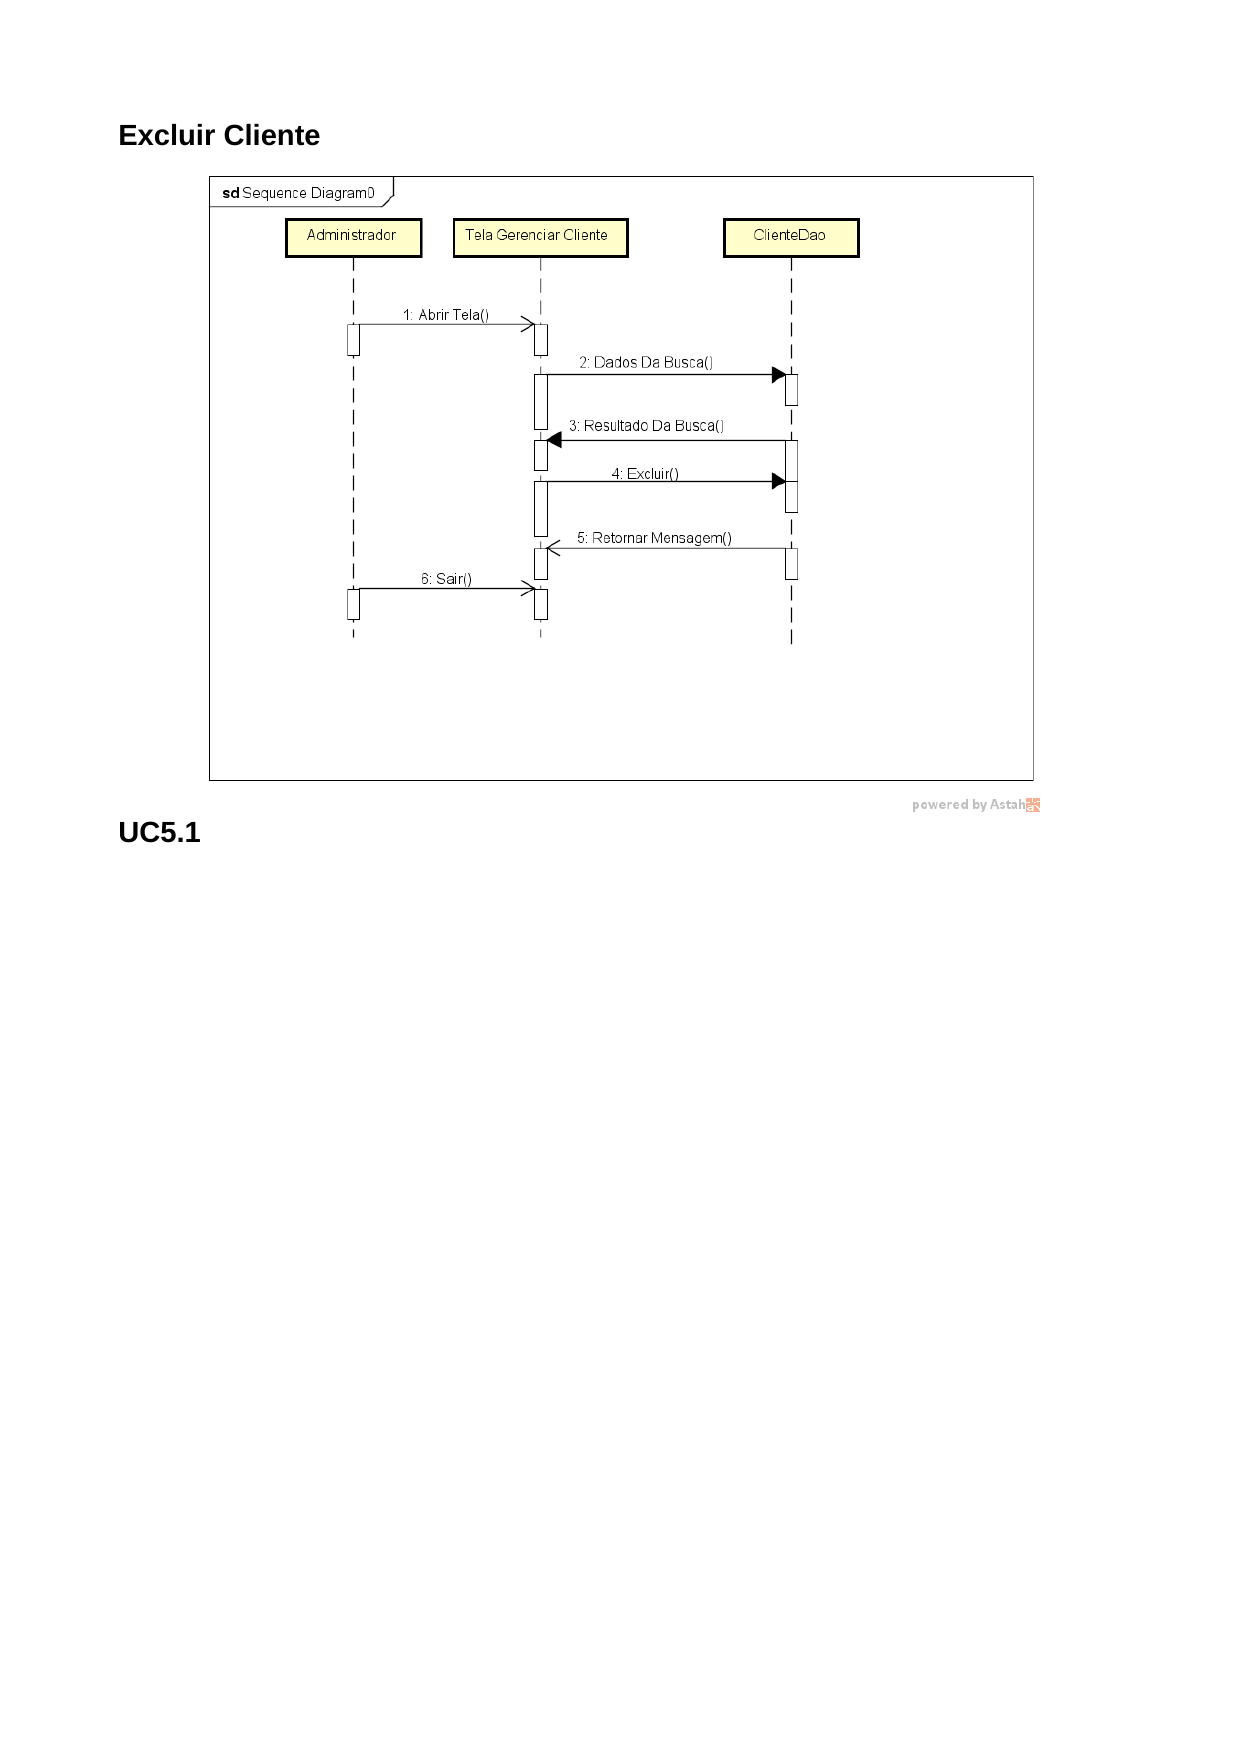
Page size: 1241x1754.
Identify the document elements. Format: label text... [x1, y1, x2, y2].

subtitle Excluir Cliente [118, 118, 1122, 152]
subtitle UC5.1 [118, 816, 1122, 849]
picture [197, 164, 1043, 816]
